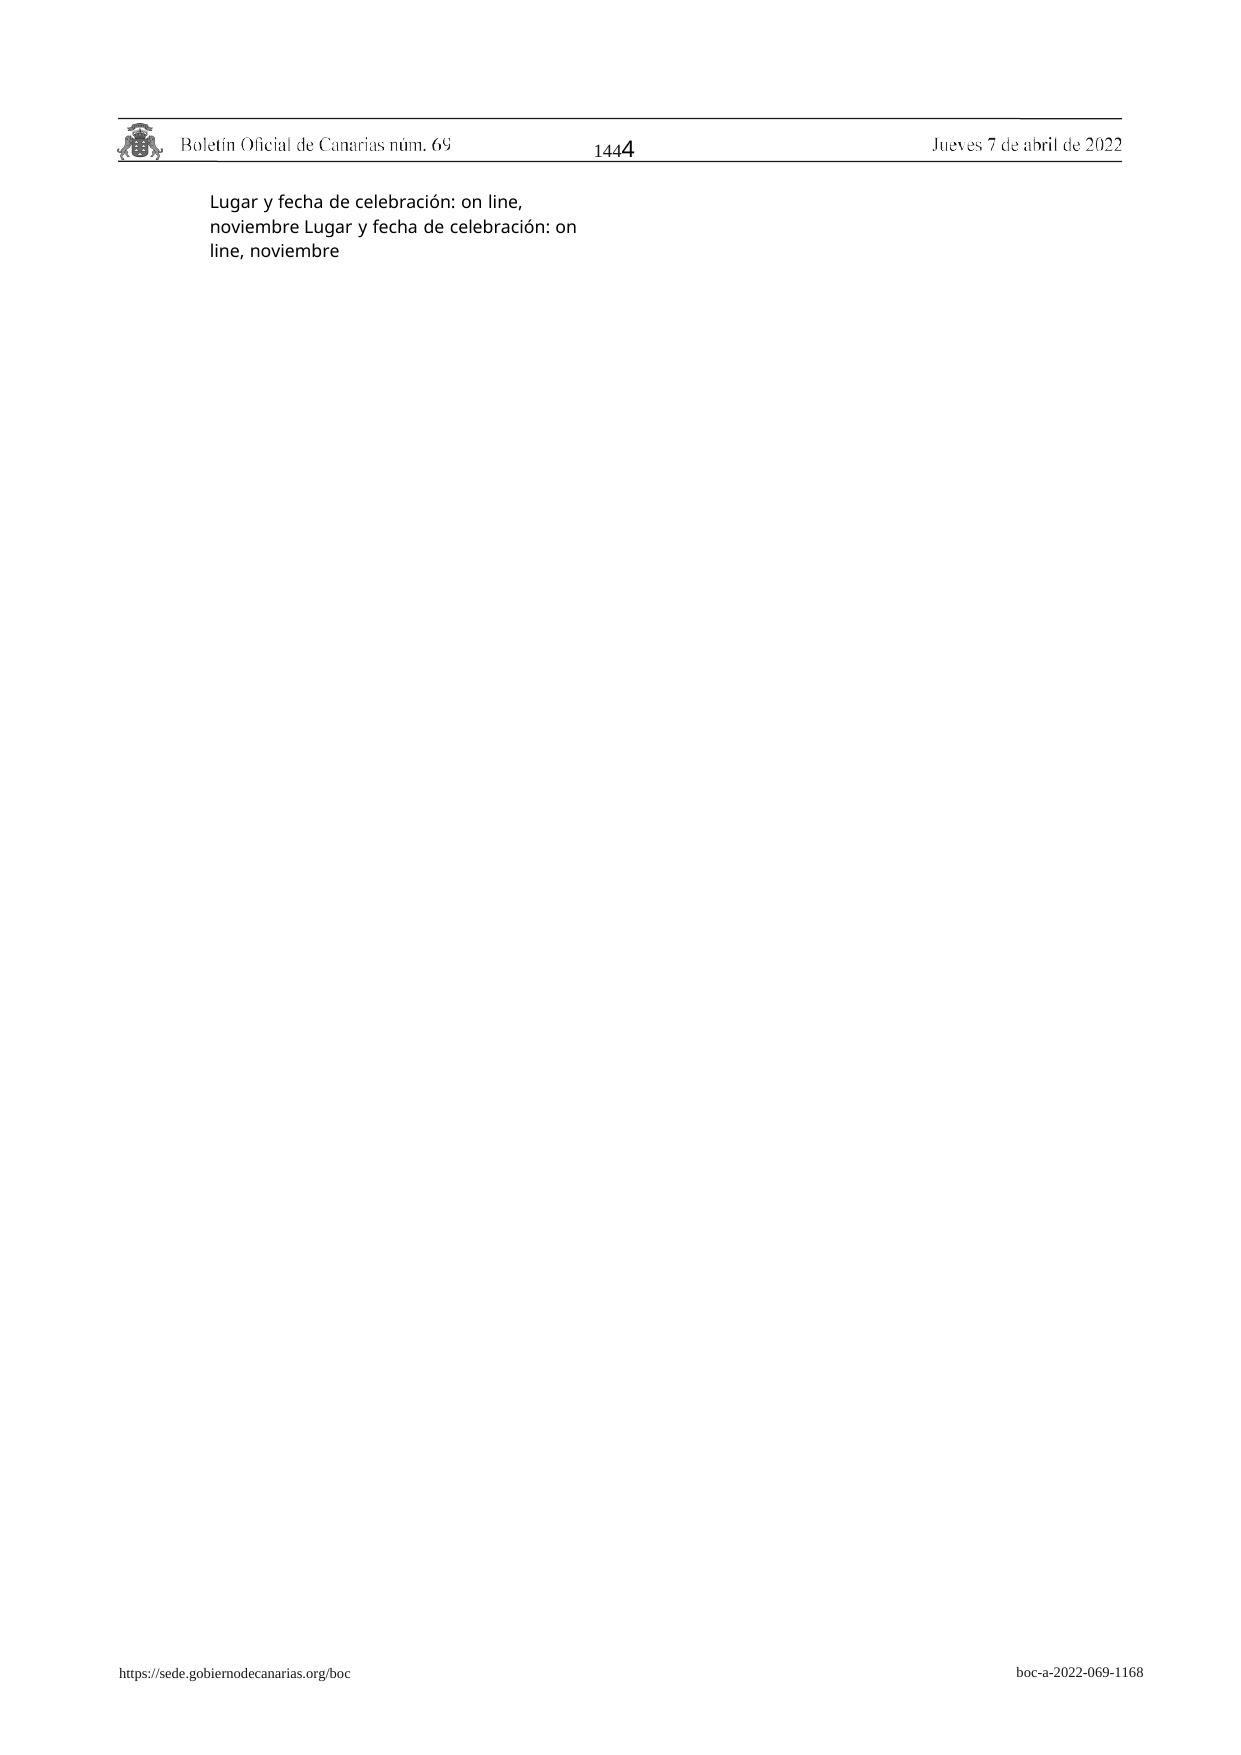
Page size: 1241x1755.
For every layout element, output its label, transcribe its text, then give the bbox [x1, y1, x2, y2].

text Lugar y fecha de celebración: on line, noviembre Lugar y fecha de celebración: on line, noviembre [209, 190, 615, 263]
